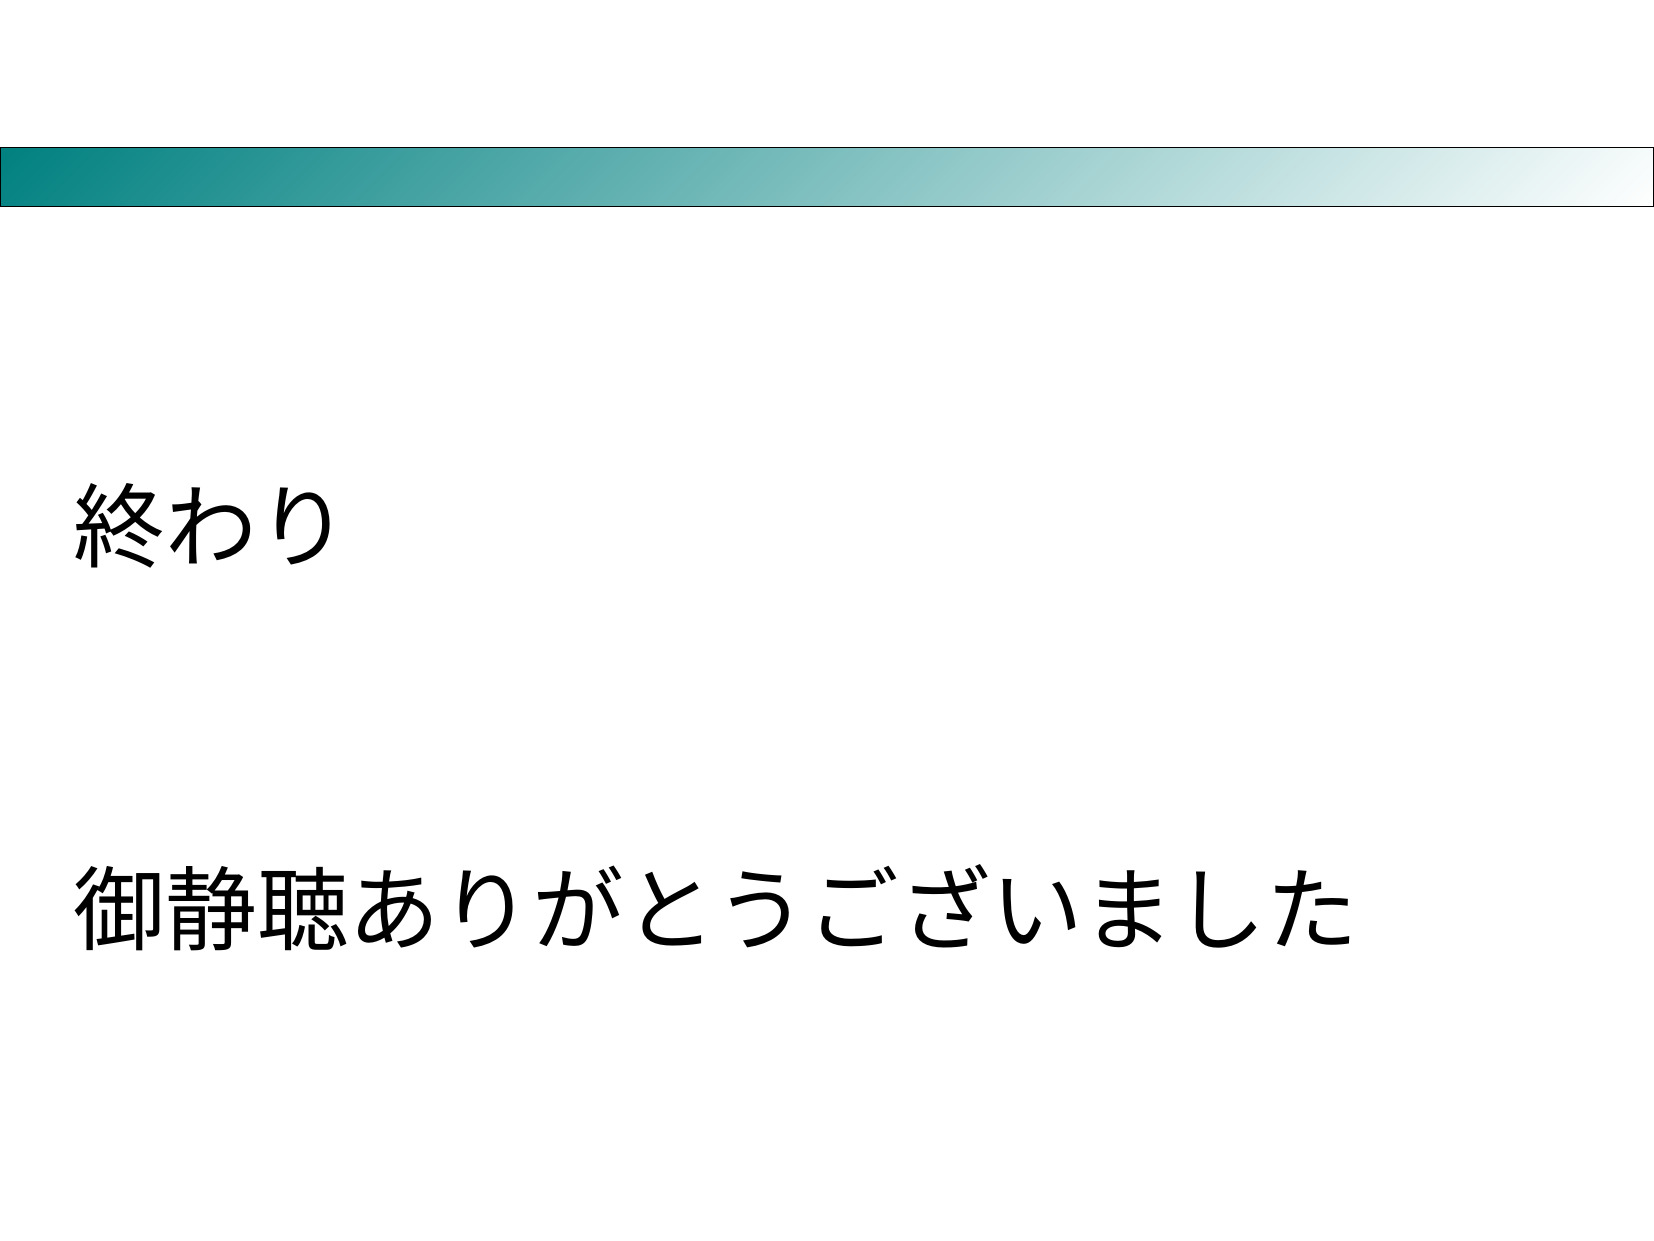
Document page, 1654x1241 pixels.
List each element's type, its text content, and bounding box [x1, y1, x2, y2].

title [82, 17, 1571, 180]
text_box 終わり 御静聴ありがとうございました [59, 446, 1506, 857]
